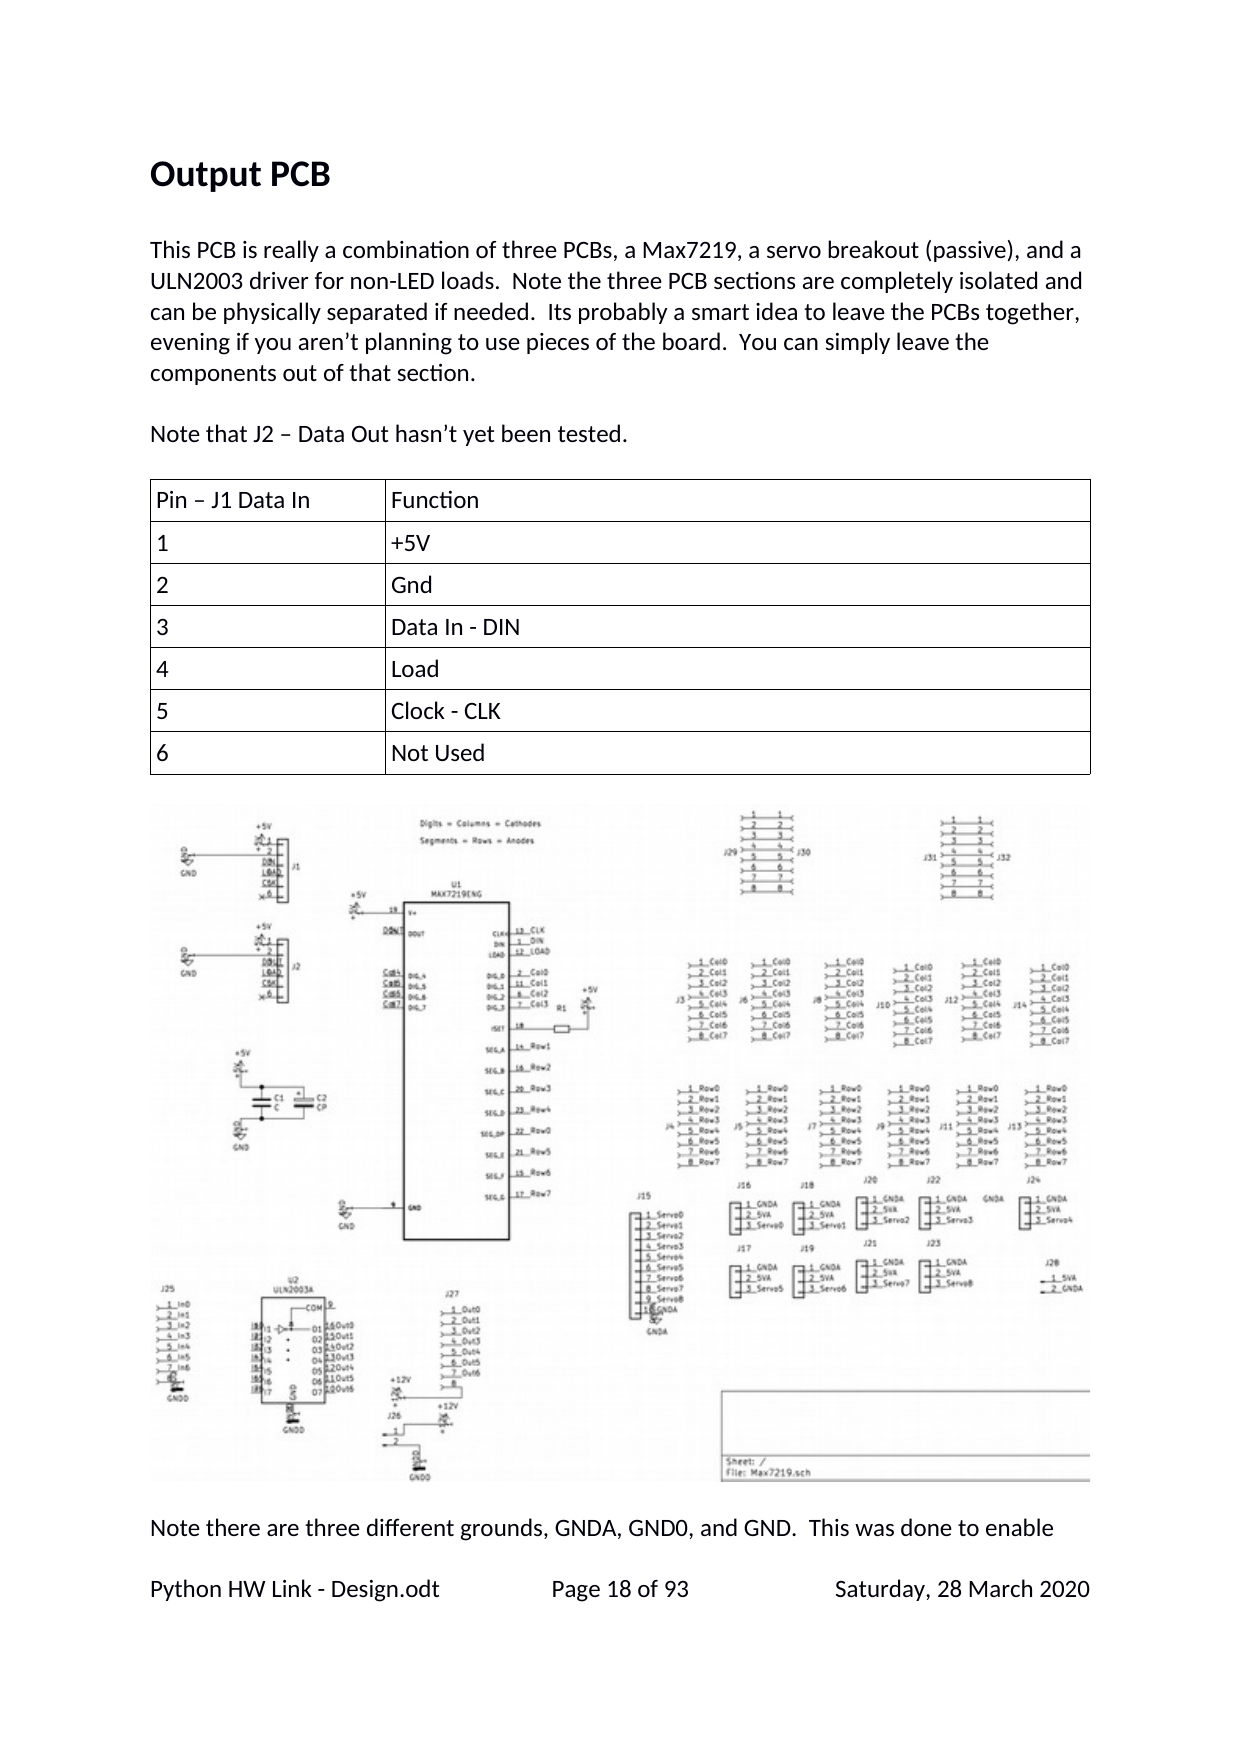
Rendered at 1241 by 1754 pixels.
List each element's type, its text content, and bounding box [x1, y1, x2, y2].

text Note there are three different grounds, GNDA, GND0, and GND. This was done to enable [150, 1512, 1090, 1543]
table_cell 5 [151, 690, 385, 731]
table_cell Data In - DIN [386, 606, 1090, 647]
table_cell +5V [386, 522, 1090, 563]
picture [150, 804, 1091, 1482]
table_cell 4 [151, 648, 385, 689]
text This PCB is really a combination of three PCBs, a Max7219, a servo breakout (passive), and a ULN2003 driver for non-LED loads. Note the three PCB sections are completely isolated and can be physically separated if needed. Its probably a smart idea to leave the PCBs together, evening if you aren’t planning to use pieces of the board. You can simply leave the components out of that section. [150, 235, 1090, 387]
table_cell 6 [151, 732, 385, 773]
table_cell Clock - CLK [386, 690, 1090, 731]
table_cell 1 [151, 522, 385, 563]
table_cell 2 [151, 564, 385, 605]
subtitle Output PCB [150, 150, 1090, 196]
table_cell 3 [151, 606, 385, 647]
text Note that J2 – Data Out hasn’t yet been tested. [150, 418, 1090, 448]
table_header Pin – J1 Data In [151, 480, 385, 521]
table_cell Not Used [386, 732, 1090, 773]
table_cell Load [386, 648, 1090, 689]
table_header Function [386, 480, 1090, 521]
table_cell Gnd [386, 564, 1090, 605]
